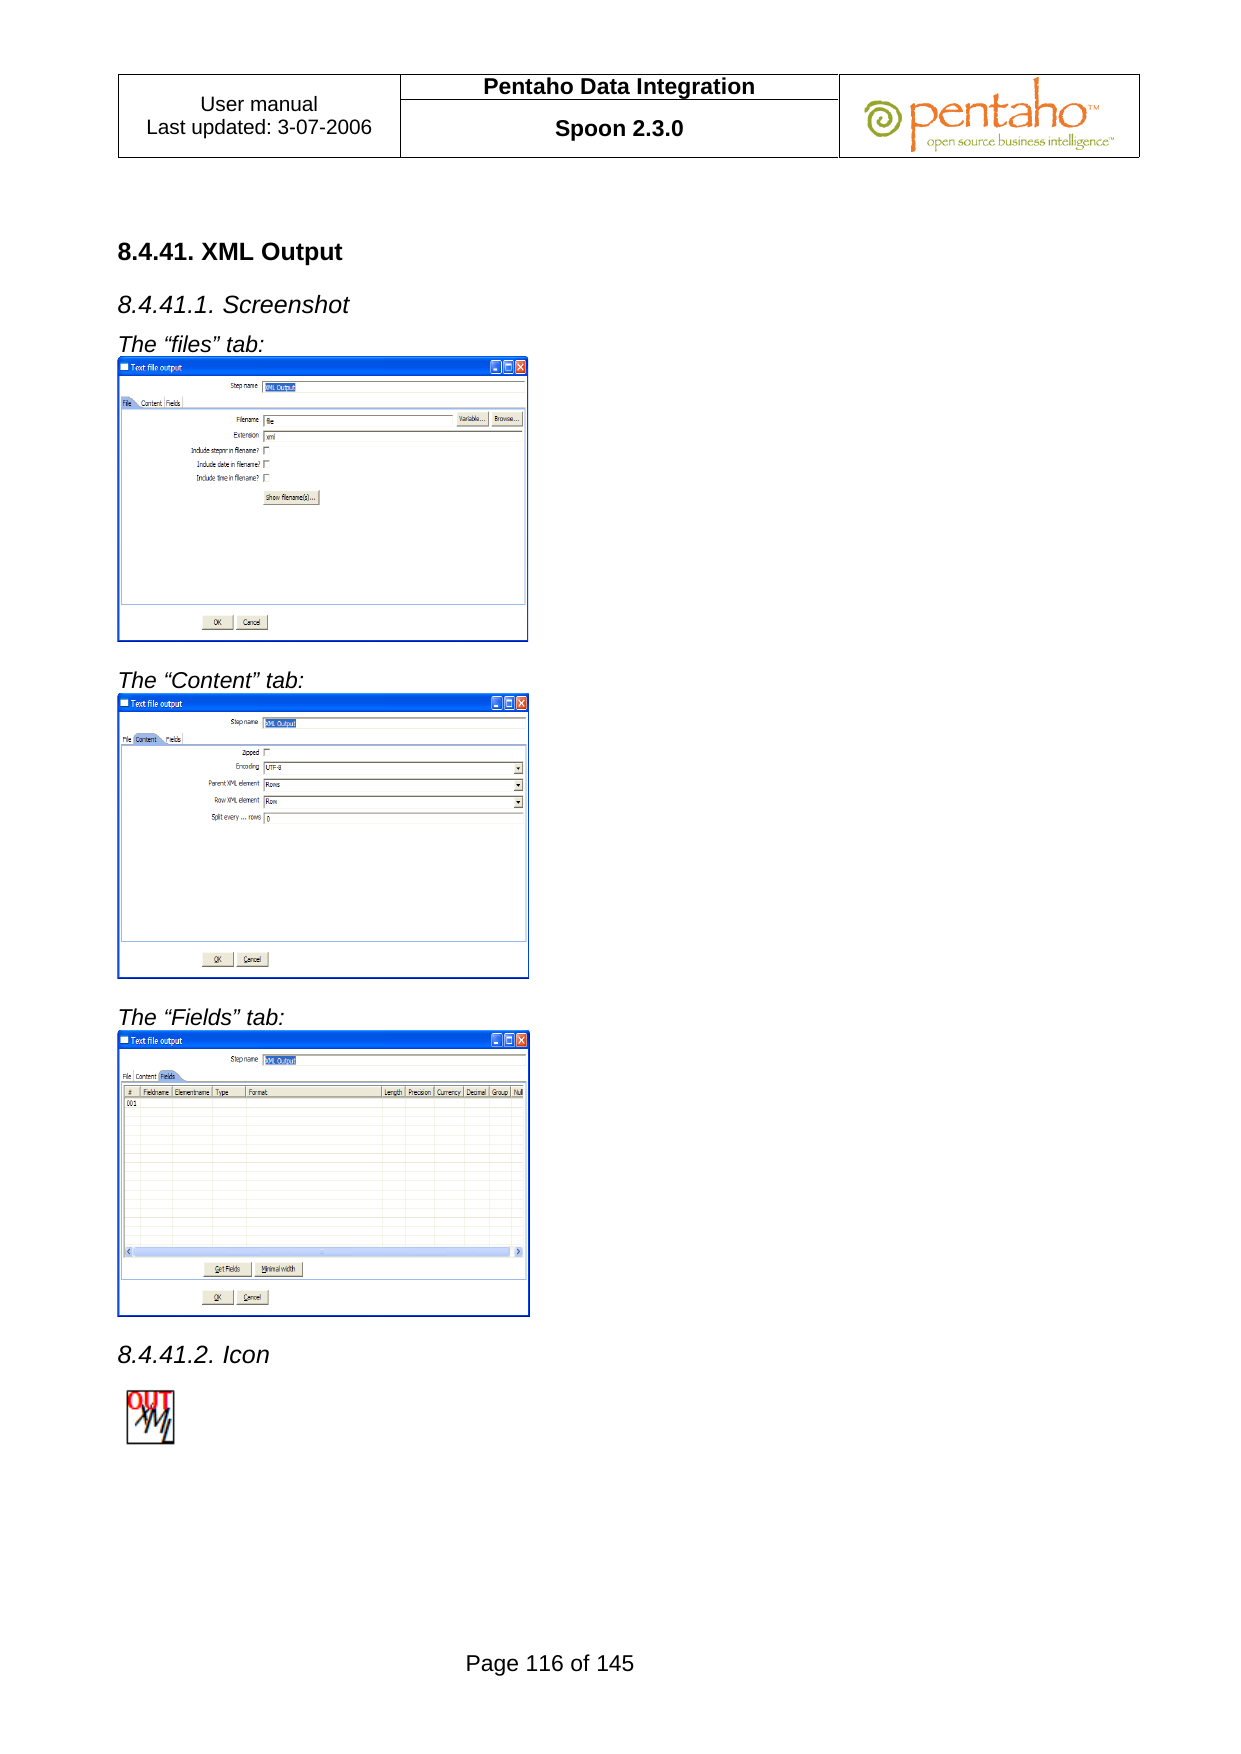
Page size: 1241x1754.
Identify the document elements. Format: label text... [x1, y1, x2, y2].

text The “Content” tab: [117, 667, 1137, 693]
subtitle Screenshot [117, 291, 1137, 319]
picture [117, 693, 529, 979]
picture [117, 1030, 530, 1317]
subtitle XML Output [117, 238, 1137, 266]
text The “Fields” tab: [117, 1004, 1137, 1030]
subtitle Icon [117, 1341, 1137, 1369]
picture [117, 356, 529, 642]
text The “files” tab: [117, 331, 1137, 357]
